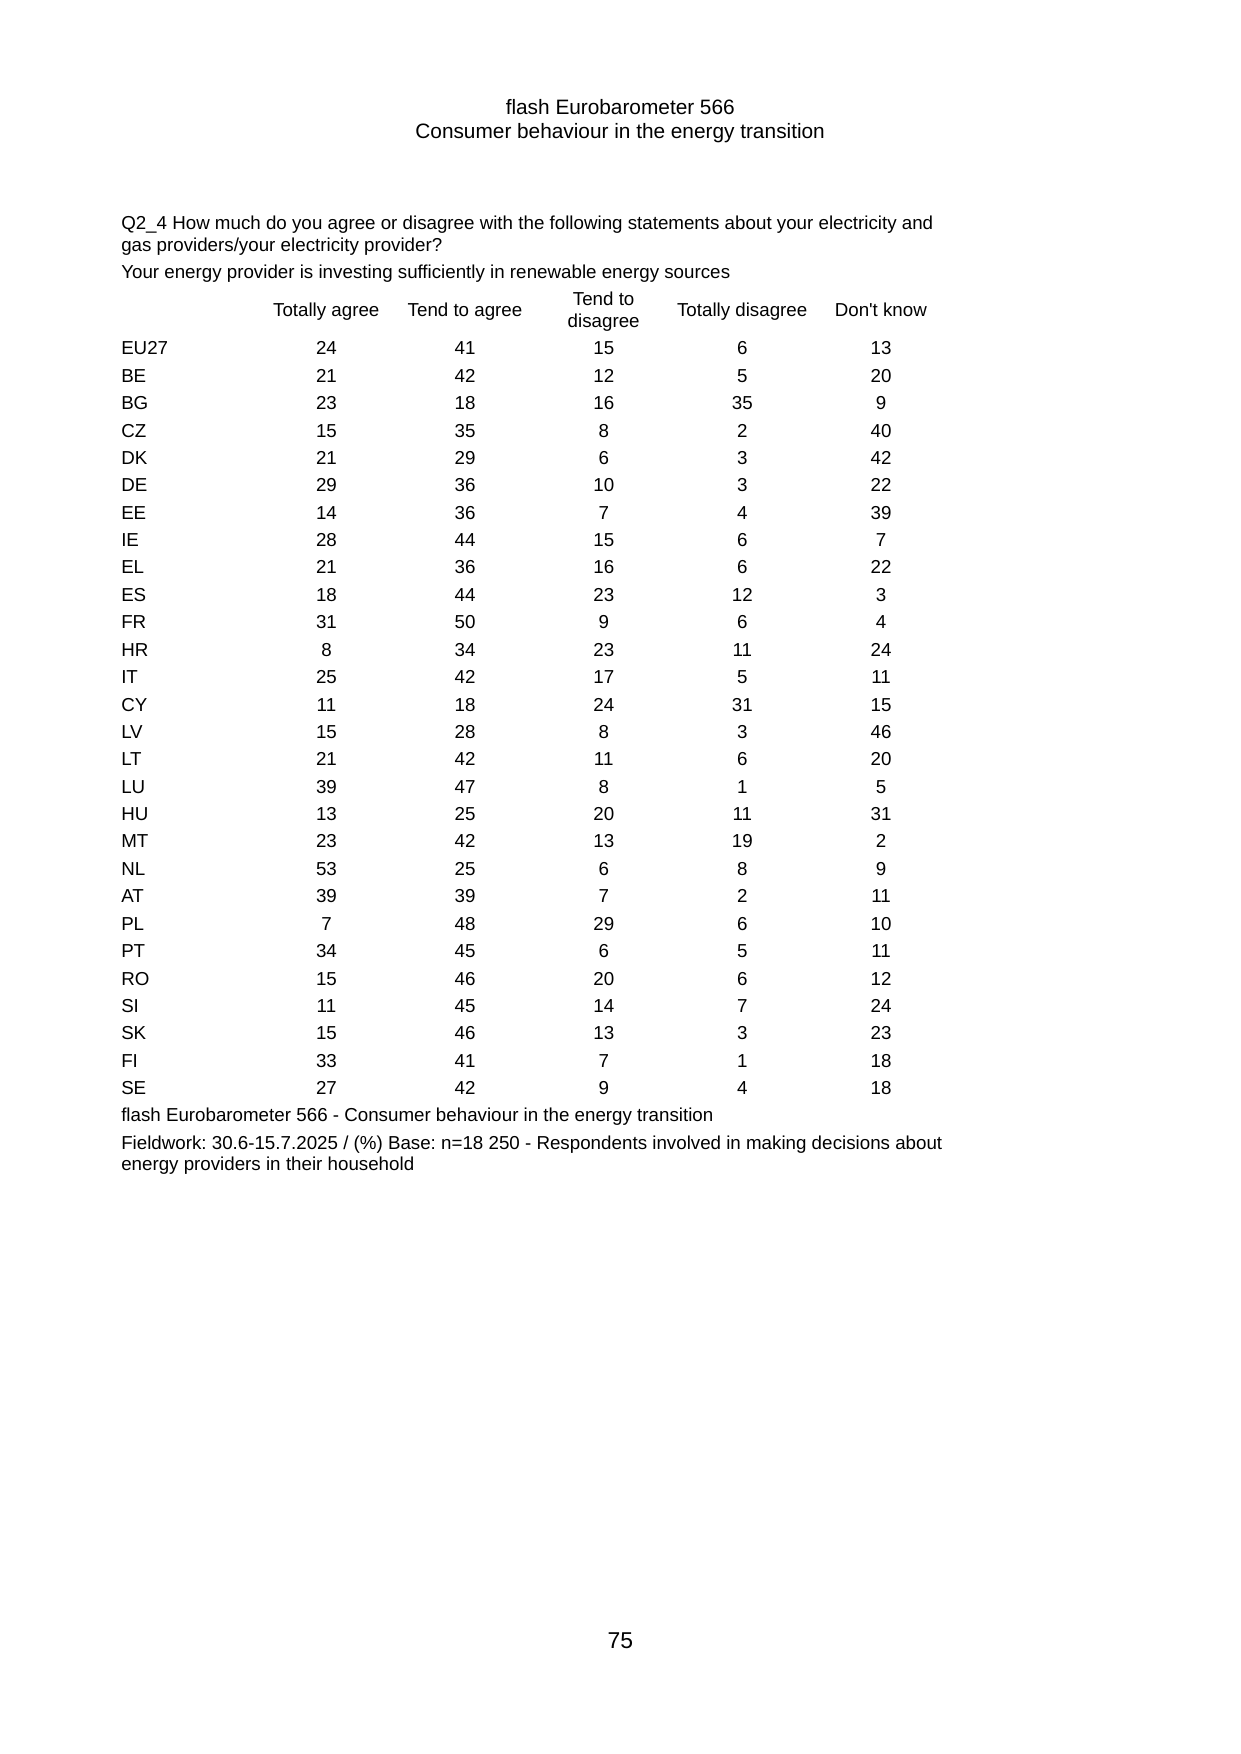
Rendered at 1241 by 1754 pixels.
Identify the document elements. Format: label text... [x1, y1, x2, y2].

table_cell 21 [257, 554, 395, 581]
table_cell 39 [395, 882, 534, 909]
table_cell 12 [534, 362, 673, 389]
table_cell 11 [257, 690, 395, 718]
table_cell 41 [395, 1047, 534, 1074]
table_cell 21 [257, 444, 395, 471]
table_cell RO [118, 964, 257, 992]
table_cell DE [118, 471, 257, 499]
table_cell 1 [673, 773, 811, 800]
table_cell 12 [811, 964, 950, 992]
table_cell HU [118, 800, 257, 827]
table_cell FI [118, 1047, 257, 1074]
table_cell 46 [395, 1019, 534, 1047]
table_cell 53 [257, 855, 395, 882]
table_cell 7 [534, 499, 673, 526]
table_cell 13 [534, 1019, 673, 1047]
table_cell 34 [257, 937, 395, 964]
table_cell 6 [673, 526, 811, 553]
table_cell 33 [257, 1047, 395, 1074]
table_cell 19 [673, 828, 811, 855]
table_cell 4 [673, 499, 811, 526]
table_cell 23 [534, 636, 673, 663]
table_cell 18 [811, 1074, 950, 1101]
table_cell 4 [811, 608, 950, 636]
table_cell 8 [534, 773, 673, 800]
table_cell 31 [673, 690, 811, 718]
table_cell 11 [811, 663, 950, 690]
table_cell 6 [534, 855, 673, 882]
table_cell SI [118, 992, 257, 1019]
table_cell CY [118, 690, 257, 718]
table_cell 15 [811, 690, 950, 718]
table_cell EU27 [118, 334, 257, 362]
table_cell 39 [257, 882, 395, 909]
table_cell 25 [257, 663, 395, 690]
table_cell 6 [673, 745, 811, 773]
table_cell SE [118, 1074, 257, 1101]
table_cell 9 [811, 855, 950, 882]
table_cell 44 [395, 581, 534, 608]
table_cell 42 [811, 444, 950, 471]
table_cell 8 [257, 636, 395, 663]
table_cell 11 [673, 800, 811, 827]
table_cell 3 [673, 1019, 811, 1047]
table_cell 2 [673, 416, 811, 444]
table_cell HR [118, 636, 257, 663]
table_cell 25 [395, 800, 534, 827]
table_cell 15 [257, 416, 395, 444]
table_cell Your energy provider is investing sufficiently in renewable energy sources [118, 258, 950, 285]
table_cell 5 [811, 773, 950, 800]
table_cell 4 [673, 1074, 811, 1101]
table_cell 23 [257, 828, 395, 855]
table_cell 36 [395, 471, 534, 499]
table_cell 27 [257, 1074, 395, 1101]
table_cell Fieldwork: 30.6-15.7.2025 / (%) Base: n=18 250 - Respondents involved in making decisions about energy providers in their household [118, 1129, 950, 1178]
table_cell 20 [811, 362, 950, 389]
table_cell 9 [534, 608, 673, 636]
table_cell 10 [534, 471, 673, 499]
table_cell 11 [673, 636, 811, 663]
table_cell 11 [534, 745, 673, 773]
table_cell PT [118, 937, 257, 964]
table_cell 28 [257, 526, 395, 553]
table_cell flash Eurobarometer 566 - Consumer behaviour in the energy transition [118, 1101, 950, 1129]
table_cell 2 [673, 882, 811, 909]
table_cell 11 [257, 992, 395, 1019]
table_cell 15 [534, 334, 673, 362]
table_cell 28 [395, 718, 534, 745]
table_cell FR [118, 608, 257, 636]
table_cell Totally disagree [673, 285, 811, 334]
table_cell SK [118, 1019, 257, 1047]
table_cell 35 [673, 389, 811, 416]
table_cell 29 [395, 444, 534, 471]
table_cell 24 [257, 334, 395, 362]
table_cell 15 [257, 718, 395, 745]
table_cell 10 [811, 910, 950, 937]
table_cell 1 [673, 1047, 811, 1074]
table_cell [118, 285, 257, 334]
table_cell MT [118, 828, 257, 855]
table_cell 3 [673, 471, 811, 499]
table_cell 45 [395, 992, 534, 1019]
table_cell 42 [395, 663, 534, 690]
table_cell 7 [811, 526, 950, 553]
table_cell 8 [534, 416, 673, 444]
table_cell 40 [811, 416, 950, 444]
table_cell 8 [673, 855, 811, 882]
table_cell 29 [534, 910, 673, 937]
table_cell PL [118, 910, 257, 937]
table_cell 36 [395, 554, 534, 581]
table_cell 15 [257, 964, 395, 992]
table_cell 5 [673, 663, 811, 690]
table_cell 6 [534, 937, 673, 964]
table_cell 2 [811, 828, 950, 855]
table_cell 14 [257, 499, 395, 526]
table_cell EE [118, 499, 257, 526]
table_cell 11 [811, 882, 950, 909]
table_cell 25 [395, 855, 534, 882]
table_cell 42 [395, 362, 534, 389]
table_cell EL [118, 554, 257, 581]
table_cell 18 [395, 690, 534, 718]
table_cell 13 [534, 828, 673, 855]
table_cell 13 [257, 800, 395, 827]
table_cell 21 [257, 745, 395, 773]
table_cell 24 [534, 690, 673, 718]
table_cell ES [118, 581, 257, 608]
table_cell 31 [257, 608, 395, 636]
table_cell IT [118, 663, 257, 690]
table_cell 42 [395, 828, 534, 855]
table_cell 11 [811, 937, 950, 964]
table_cell 23 [257, 389, 395, 416]
table_cell 20 [534, 964, 673, 992]
table_cell 47 [395, 773, 534, 800]
table_cell 6 [673, 554, 811, 581]
table_cell 8 [534, 718, 673, 745]
table_cell 18 [395, 389, 534, 416]
table_cell Tend to disagree [534, 285, 673, 334]
table_cell 13 [811, 334, 950, 362]
table_cell 39 [811, 499, 950, 526]
table_cell 12 [673, 581, 811, 608]
table_cell 50 [395, 608, 534, 636]
table_cell Totally agree [257, 285, 395, 334]
table_cell 6 [673, 910, 811, 937]
table_cell 34 [395, 636, 534, 663]
table_cell 15 [534, 526, 673, 553]
table_cell 3 [811, 581, 950, 608]
table_cell 23 [811, 1019, 950, 1047]
table_cell 22 [811, 471, 950, 499]
table_cell IE [118, 526, 257, 553]
table_cell 42 [395, 745, 534, 773]
table_cell 14 [534, 992, 673, 1019]
table_cell 45 [395, 937, 534, 964]
table_cell 16 [534, 389, 673, 416]
table_cell 48 [395, 910, 534, 937]
table_cell BG [118, 389, 257, 416]
table_cell 6 [673, 964, 811, 992]
table_cell 3 [673, 444, 811, 471]
table_cell 39 [257, 773, 395, 800]
table_cell 7 [534, 882, 673, 909]
table_cell 29 [257, 471, 395, 499]
table_cell 3 [673, 718, 811, 745]
table_cell 6 [673, 334, 811, 362]
table_cell 22 [811, 554, 950, 581]
table_cell 5 [673, 362, 811, 389]
table_cell 7 [534, 1047, 673, 1074]
table_cell 21 [257, 362, 395, 389]
table_cell 6 [673, 608, 811, 636]
table_cell 24 [811, 992, 950, 1019]
table_cell 44 [395, 526, 534, 553]
table_cell 5 [673, 937, 811, 964]
table_cell CZ [118, 416, 257, 444]
table_cell 46 [811, 718, 950, 745]
table_cell Tend to agree [395, 285, 534, 334]
table_cell LT [118, 745, 257, 773]
table_cell 31 [811, 800, 950, 827]
table_cell 9 [534, 1074, 673, 1101]
table_cell LU [118, 773, 257, 800]
table_header Q2_4 How much do you agree or disagree with the following statements about your electricity and gas providers/your electricity provider? [118, 209, 950, 258]
table_cell 20 [811, 745, 950, 773]
table_cell 15 [257, 1019, 395, 1047]
table_cell 24 [811, 636, 950, 663]
table_cell Don't know [811, 285, 950, 334]
table_cell 46 [395, 964, 534, 992]
table_cell 36 [395, 499, 534, 526]
table_cell 41 [395, 334, 534, 362]
table_cell 6 [534, 444, 673, 471]
table_cell 17 [534, 663, 673, 690]
table_cell 35 [395, 416, 534, 444]
table_cell 16 [534, 554, 673, 581]
table_cell LV [118, 718, 257, 745]
table_cell 18 [257, 581, 395, 608]
table_cell 23 [534, 581, 673, 608]
table_cell AT [118, 882, 257, 909]
table_cell NL [118, 855, 257, 882]
table_cell 20 [534, 800, 673, 827]
table_cell 42 [395, 1074, 534, 1101]
table_cell 7 [257, 910, 395, 937]
table_cell 9 [811, 389, 950, 416]
table_cell 18 [811, 1047, 950, 1074]
table_cell DK [118, 444, 257, 471]
table_cell 7 [673, 992, 811, 1019]
table_cell BE [118, 362, 257, 389]
